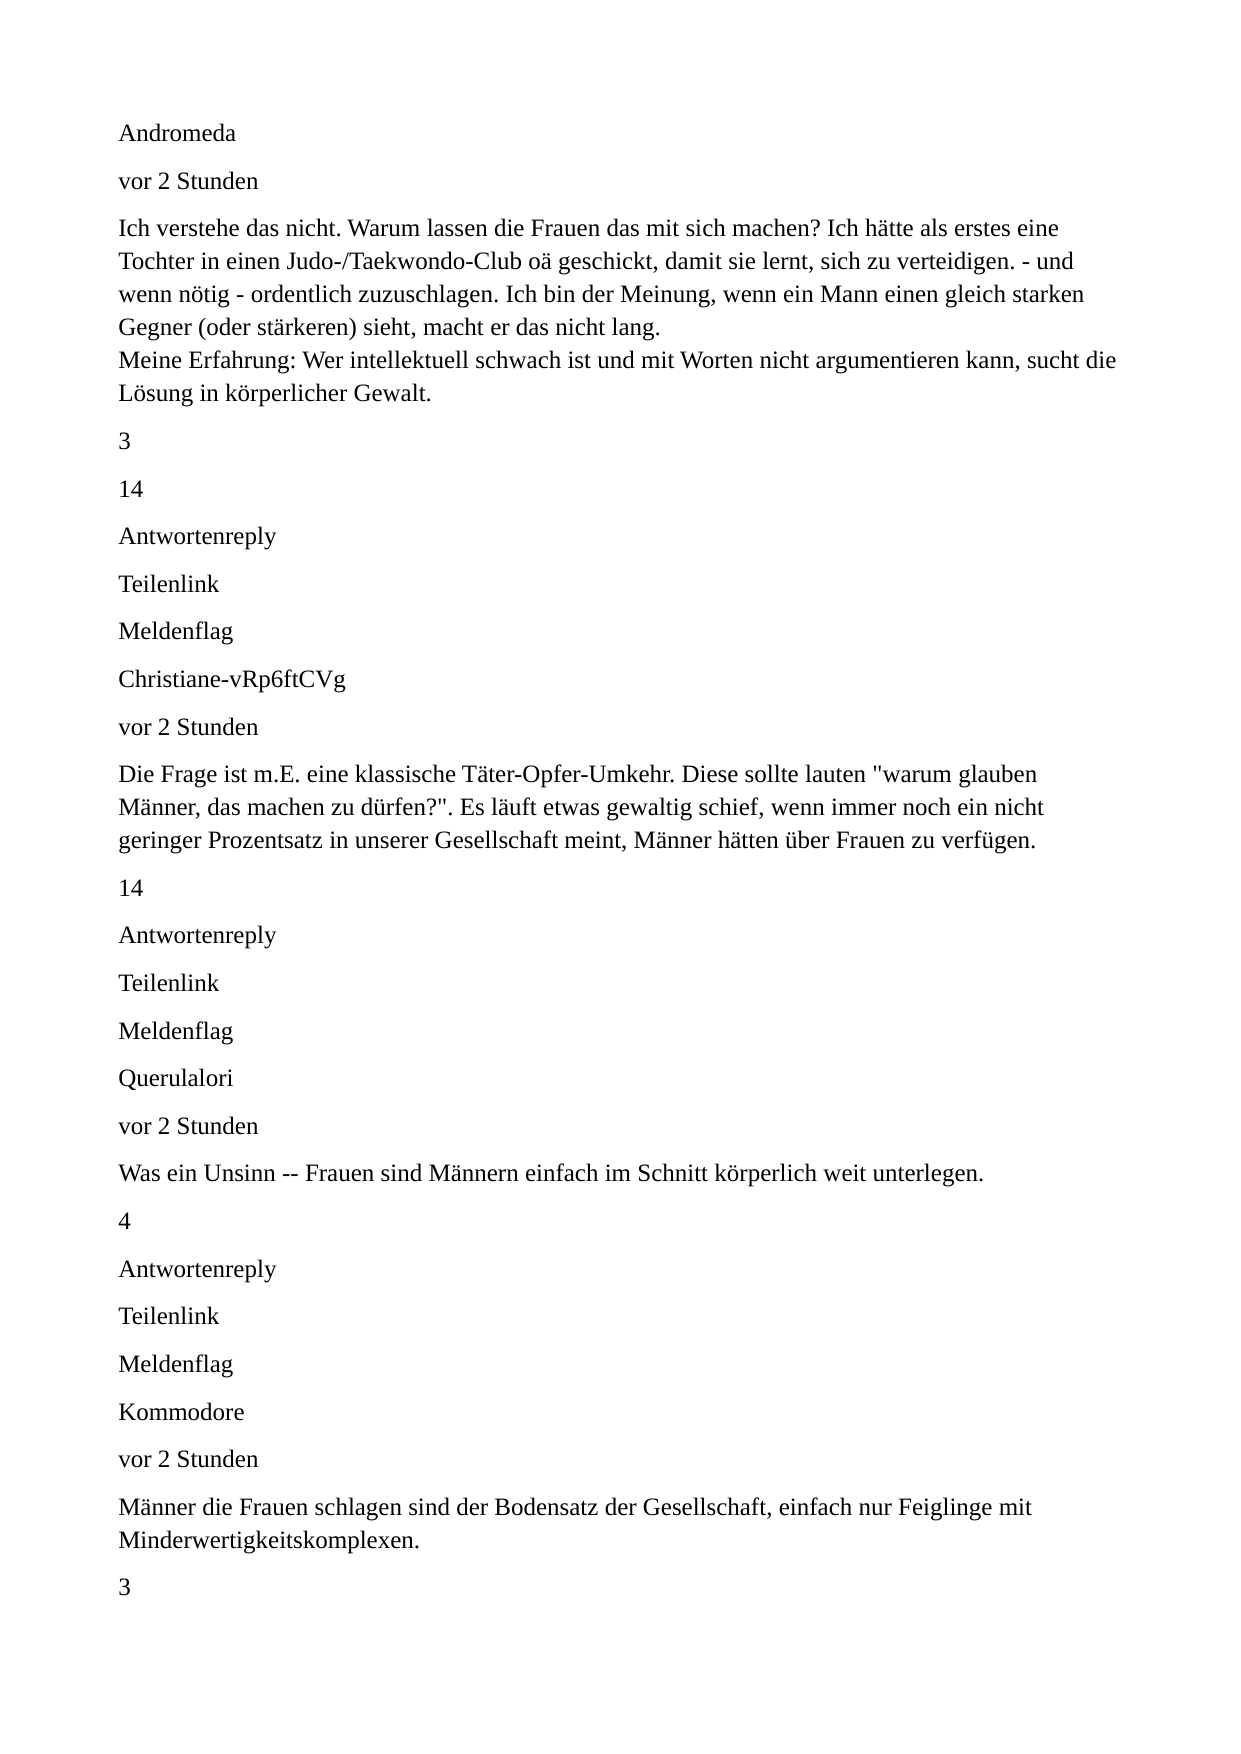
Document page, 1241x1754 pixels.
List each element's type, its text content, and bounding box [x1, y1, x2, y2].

text Antwortenreply [118, 1254, 1122, 1282]
text vor 2 Stunden [118, 1111, 1122, 1140]
text 4 [118, 1206, 1122, 1235]
text Teilenlink [118, 968, 1122, 997]
text Meldenflag [118, 1016, 1122, 1044]
text Kommodore [118, 1397, 1122, 1425]
text Meldenflag [118, 1349, 1122, 1378]
text vor 2 Stunden [118, 166, 1122, 194]
text Antwortenreply [118, 521, 1122, 550]
text vor 2 Stunden [118, 712, 1122, 740]
text Teilenlink [118, 569, 1122, 598]
text Antwortenreply [118, 921, 1122, 949]
text Christiane-vRp6ftCVg [118, 664, 1122, 693]
text Meldenflag [118, 616, 1122, 645]
text 14 [118, 873, 1122, 902]
text Was ein Unsinn -- Frauen sind Männern einfach im Schnitt körperlich weit unterlegen. [118, 1158, 1122, 1187]
text 14 [118, 474, 1122, 502]
text Ich verstehe das nicht. Warum lassen die Frauen das mit sich machen? Ich hätte als erstes eine Tochter in einen Judo-/Taekwondo-Club oä geschickt, damit sie lernt, sich zu verteidigen. - und wenn nötig - ordentlich zuzuschlagen. Ich bin der Meinung, wenn ein Mann einen gleich starken Gegner (oder stärkeren) sieht, macht er das nicht lang. Meine Erfahrung: Wer intellektuell schwach ist und mit Worten nicht argumentieren kann, sucht die Lösung in körperlicher Gewalt. [118, 213, 1122, 407]
text Die Frage ist m.E. eine klassische Täter-Opfer-Umkehr. Diese sollte lauten "warum glauben Männer, das machen zu dürfen?". Es läuft etwas gewaltig schief, wenn immer noch ein nicht geringer Prozentsatz in unserer Gesellschaft meint, Männer hätten über Frauen zu verfügen. [118, 759, 1122, 854]
text Andromeda [118, 118, 1122, 147]
text 3 [118, 426, 1122, 455]
text Teilenlink [118, 1301, 1122, 1330]
text Männer die Frauen schlagen sind der Bodensatz der Gesellschaft, einfach nur Feiglinge mit Minderwertigkeitskomplexen. [118, 1492, 1122, 1553]
text Querulalori [118, 1063, 1122, 1092]
text vor 2 Stunden [118, 1444, 1122, 1473]
text 3 [118, 1572, 1122, 1601]
